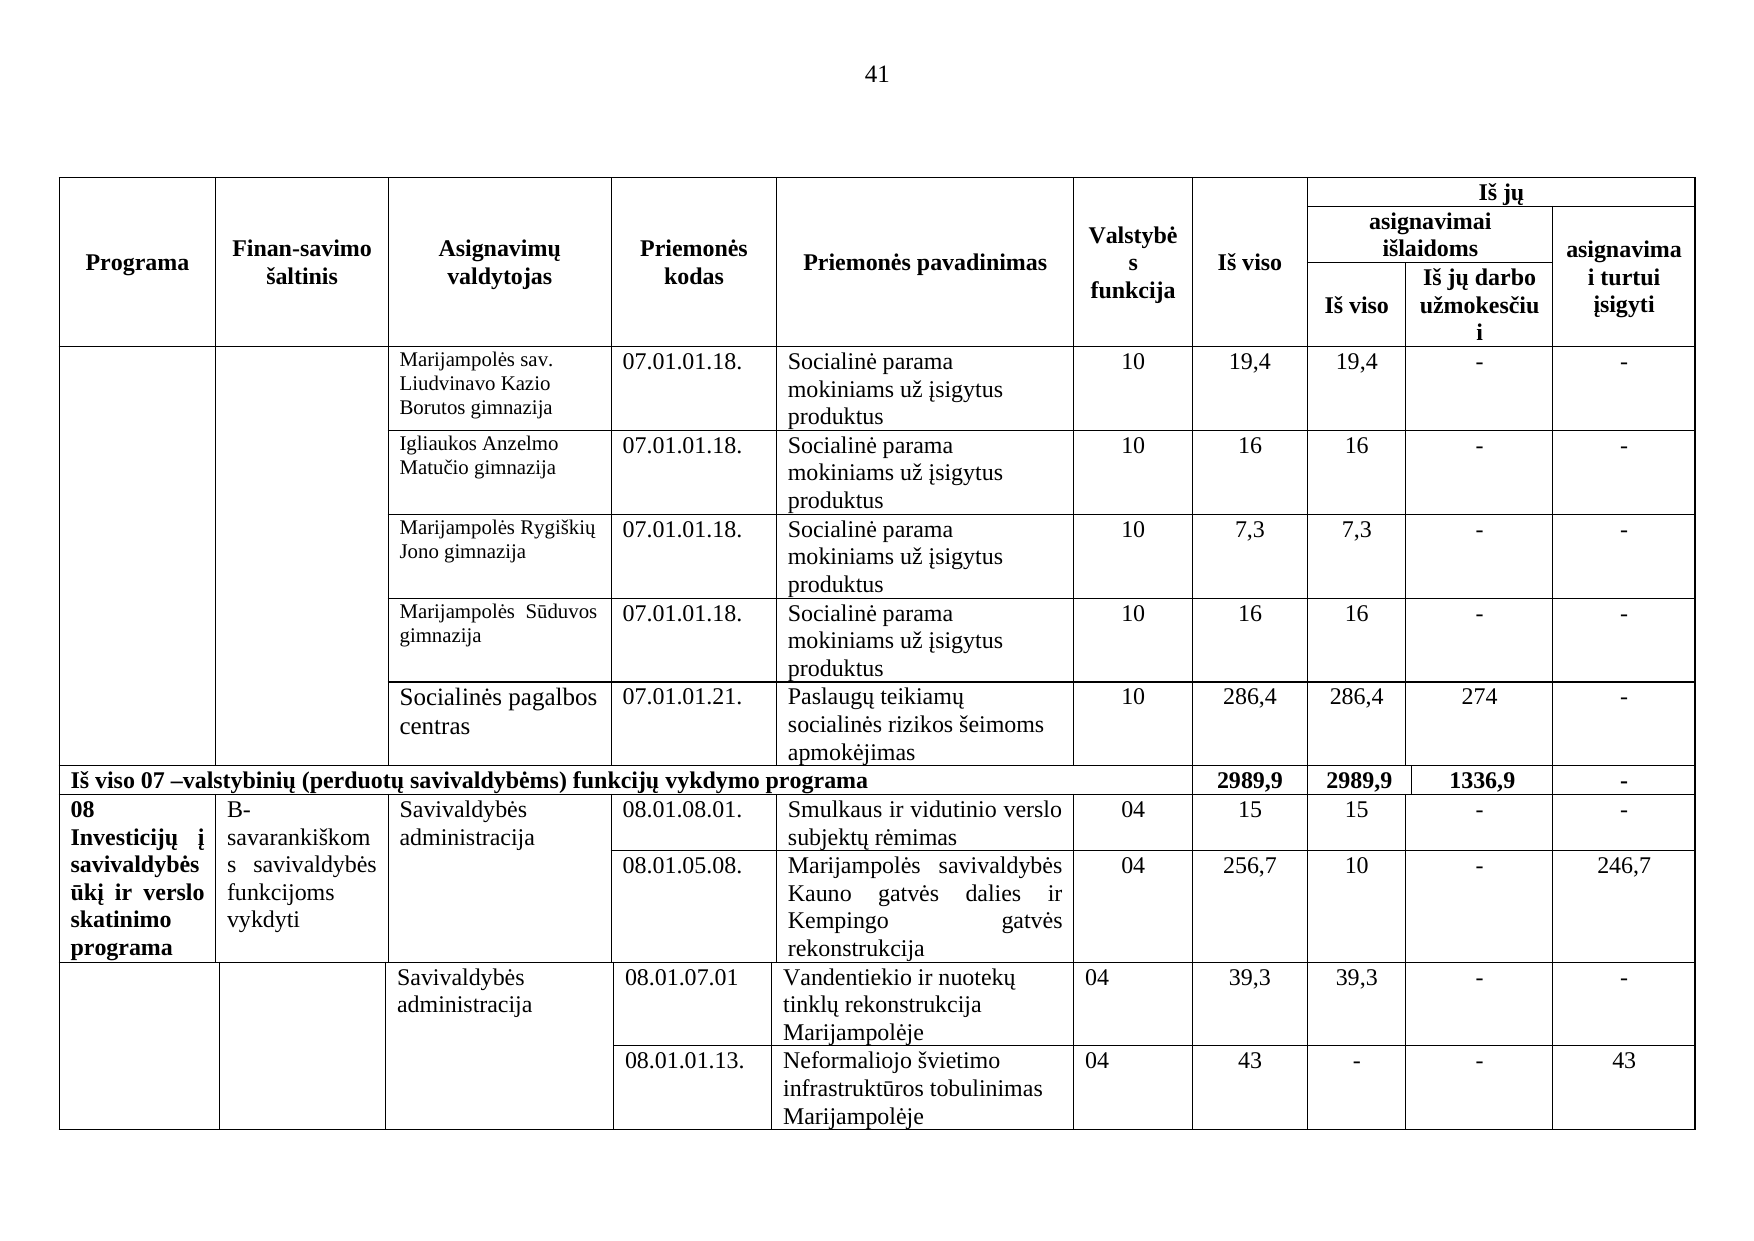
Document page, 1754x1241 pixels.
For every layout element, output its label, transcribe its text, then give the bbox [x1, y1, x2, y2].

table_cell - [1553, 431, 1694, 514]
table_header Finan-savimo šaltinis [216, 178, 388, 346]
table_header Valstybės funkcija [1074, 178, 1192, 346]
table_cell Smulkaus ir vidutinio verslo subjektų rėmimas [777, 795, 1073, 850]
table_cell 08.01.05.08. [612, 851, 776, 962]
table_cell 08 Investicijų į savivaldybės ūkį ir verslo skatinimo programa [60, 795, 215, 962]
table_cell asignavimai išlaidoms [1308, 207, 1552, 262]
table_cell 2989,9 [1308, 766, 1411, 794]
table_cell 286,4 [1308, 683, 1405, 765]
table_cell 246,7 [1553, 851, 1694, 962]
table_cell Socialinė parama mokiniams už įsigytus produktus [777, 515, 1073, 597]
table_cell 15 [1308, 795, 1405, 850]
table_cell 286,4 [1193, 683, 1307, 765]
table_cell [216, 347, 388, 765]
table_cell - [1553, 766, 1694, 794]
table_header Priemonės pavadinimas [777, 178, 1073, 346]
table_cell 43 [1193, 1046, 1307, 1129]
table_cell Savivaldybės administracija [389, 795, 611, 962]
table_cell Marijampolės Sūduvos gimnazija [389, 599, 611, 681]
table_cell - [1406, 347, 1552, 430]
table_cell 04 [1074, 1046, 1192, 1129]
table_cell - [1553, 795, 1694, 850]
table_cell Socialinės pagalbos centras [389, 683, 611, 765]
table_cell Marijampolės Rygiškių Jono gimnazija [389, 515, 611, 597]
table_cell 08.01.08.01. [612, 795, 776, 850]
table_cell - [1553, 599, 1694, 681]
table_cell 10 [1074, 347, 1192, 430]
table_cell - [1553, 963, 1694, 1045]
table_cell 256,7 [1193, 851, 1307, 962]
table_cell Socialinė parama mokiniams už įsigytus produktus [777, 347, 1073, 430]
table_cell - [1308, 1046, 1405, 1129]
table_cell 7,3 [1193, 515, 1307, 597]
table_cell 04 [1074, 795, 1192, 850]
table_cell 43 [1553, 1046, 1694, 1129]
table_cell 07.01.01.21. [612, 683, 776, 765]
table_cell 2989,9 [1193, 766, 1307, 794]
table_header Iš viso [1193, 178, 1307, 346]
table_cell Savivaldybės administracija [386, 963, 613, 1045]
table_cell 08.01.01.13. [614, 1046, 771, 1129]
table_cell 08.01.07.01 [614, 963, 771, 1045]
table_cell B-savarankiškoms savivaldybės funkcijoms vykdyti [216, 795, 388, 962]
table_cell - [1406, 599, 1552, 681]
table_cell 10 [1074, 515, 1192, 597]
table_cell 19,4 [1193, 347, 1307, 430]
table_cell asignavimai turtui įsigyti [1553, 207, 1694, 346]
table_header Programa [60, 178, 215, 346]
table_cell Marijampolės sav. Liudvinavo Kazio Borutos gimnazija [389, 347, 611, 430]
table_cell - [1406, 795, 1552, 850]
table_cell - [1553, 683, 1694, 765]
table_cell Neformaliojo švietimo infrastruktūros tobulinimas Marijampolėje [772, 1046, 1073, 1129]
table_cell 04 [1074, 851, 1192, 962]
table_cell 16 [1193, 431, 1307, 514]
table_cell [60, 963, 219, 1129]
table_cell 10 [1074, 683, 1192, 765]
table_cell 07.01.01.18. [612, 599, 776, 681]
table_cell 19,4 [1308, 347, 1405, 430]
table_cell 07.01.01.18. [612, 431, 776, 514]
table_cell - [1406, 431, 1552, 514]
table_cell 10 [1308, 851, 1405, 962]
table_cell [60, 347, 215, 765]
table_cell - [1406, 515, 1552, 597]
table_header Iš jų [1308, 178, 1694, 206]
table_header Priemonės kodas [612, 178, 776, 346]
table_cell [220, 963, 385, 1129]
table_cell Marijampolės savivaldybės Kauno gatvės dalies ir Kempingo gatvės rekonstrukcija [777, 851, 1073, 962]
table_cell [386, 1045, 613, 1129]
table_header Asignavimų valdytojas [389, 178, 611, 346]
table_cell 16 [1193, 599, 1307, 681]
table_cell - [1406, 851, 1552, 962]
table_cell - [1406, 963, 1552, 1045]
table_cell Socialinė parama mokiniams už įsigytus produktus [777, 431, 1073, 514]
table_cell - [1553, 347, 1694, 430]
table_cell Igliaukos Anzelmo Matučio gimnazija [389, 431, 611, 514]
table_cell - [1553, 515, 1694, 597]
table_cell 16 [1308, 431, 1405, 514]
table_cell 10 [1074, 599, 1192, 681]
table_cell 1336,9 [1412, 766, 1552, 794]
table_cell 10 [1074, 431, 1192, 514]
table_cell 39,3 [1308, 963, 1405, 1045]
table_cell Vandentiekio ir nuotekų tinklų rekonstrukcija Marijampolėje [772, 963, 1073, 1045]
table_cell 274 [1406, 683, 1552, 765]
table_cell Socialinė parama mokiniams už įsigytus produktus [777, 599, 1073, 681]
table_cell 16 [1308, 599, 1405, 681]
table_cell Paslaugų teikiamų socialinės rizikos šeimoms apmokėjimas [777, 683, 1073, 765]
table_cell Iš jų darbo užmokesčiui [1406, 263, 1552, 346]
table_cell - [1406, 1046, 1552, 1129]
table_cell 7,3 [1308, 515, 1405, 597]
table_cell Iš viso [1308, 263, 1405, 346]
table_cell 39,3 [1193, 963, 1307, 1045]
table_cell 04 [1074, 963, 1192, 1045]
table_cell 15 [1193, 795, 1307, 850]
table_cell Iš viso 07 –valstybinių (perduotų savivaldybėms) funkcijų vykdymo programa [60, 766, 1192, 794]
table_cell 07.01.01.18. [612, 515, 776, 597]
table_cell 07.01.01.18. [612, 347, 776, 430]
